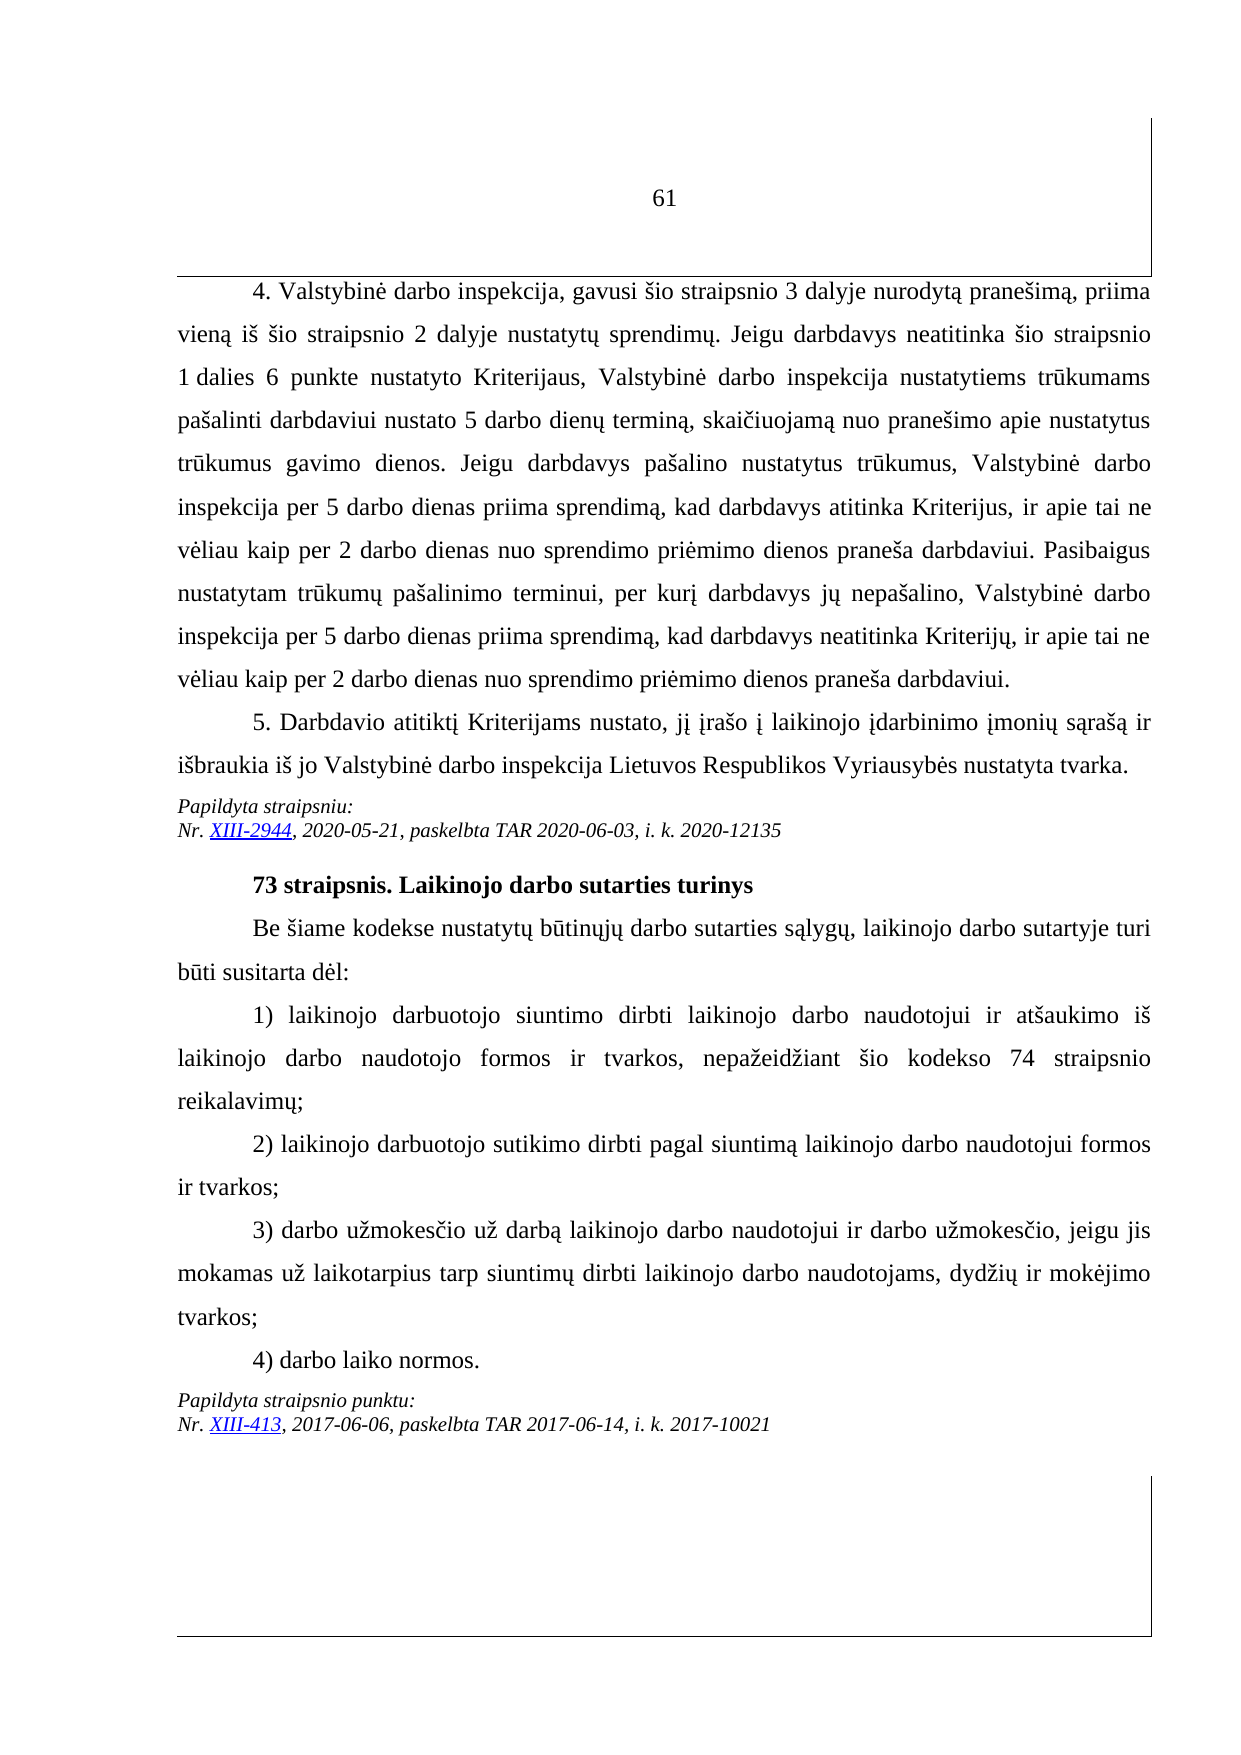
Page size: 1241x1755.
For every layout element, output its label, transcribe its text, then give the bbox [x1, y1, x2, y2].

text 5. Darbdavio atitiktį Kriterijams nustato, jį įrašo į laikinojo įdarbinimo įmonių sąrašą ir išbraukia iš jo Valstybinė darbo inspekcija Lietuvos Respublikos Vyriausybės nustatyta tvarka. [177, 707, 1152, 779]
text Nr. XIII-2944, 2020-05-21, paskelbta TAR 2020-06-03, i. k. 2020-12135 [177, 818, 1152, 842]
text 4. Valstybinė darbo inspekcija, gavusi šio straipsnio 3 dalyje nurodytą pranešimą, priima vieną iš šio straipsnio 2 dalyje nustatytų sprendimų. Jeigu darbdavys neatitinka šio straipsnio 1 dalies 6 punkte nustatyto Kriterijaus, Valstybinė darbo inspekcija nustatytiems trūkumams pašalinti darbdaviui nustato 5 darbo dienų terminą, skaičiuojamą nuo pranešimo apie nustatytus trūkumus gavimo dienos. Jeigu darbdavys pašalino nustatytus trūkumus, Valstybinė darbo inspekcija per 5 darbo dienas priima sprendimą, kad darbdavys atitinka Kriterijus, ir apie tai ne vėliau kaip per 2 darbo dienas nuo sprendimo priėmimo dienos praneša darbdaviui. Pasibaigus nustatytam trūkumų pašalinimo terminui, per kurį darbdavys jų nepašalino, Valstybinė darbo inspekcija per 5 darbo dienas priima sprendimą, kad darbdavys neatitinka Kriterijų, ir apie tai ne vėliau kaip per 2 darbo dienas nuo sprendimo priėmimo dienos praneša darbdaviui. [177, 276, 1152, 693]
text 4) darbo laiko normos. [177, 1345, 1152, 1373]
text Papildyta straipsniu: [177, 793, 1152, 818]
text Nr. XIII-413, 2017-06-06, paskelbta TAR 2017-06-14, i. k. 2017-10021 [177, 1412, 1152, 1436]
text 3) darbo užmokesčio už darbą laikinojo darbo naudotojui ir darbo užmokesčio, jeigu jis mokamas už laikotarpius tarp siuntimų dirbti laikinojo darbo naudotojams, dydžių ir mokėjimo tvarkos; [177, 1215, 1152, 1330]
text Be šiame kodekse nustatytų būtinųjų darbo sutarties sąlygų, laikinojo darbo sutartyje turi būti susitarta dėl: [177, 913, 1152, 985]
text Papildyta straipsnio punktu: [177, 1388, 1152, 1412]
text 73 straipsnis. Laikinojo darbo sutarties turinys [177, 870, 1152, 899]
text 1) laikinojo darbuotojo siuntimo dirbti laikinojo darbo naudotojui ir atšaukimo iš laikinojo darbo naudotojo formos ir tvarkos, nepažeidžiant šio kodekso 74 straipsnio reikalavimų; [177, 1000, 1152, 1115]
text 2) laikinojo darbuotojo sutikimo dirbti pagal siuntimą laikinojo darbo naudotojui formos ir tvarkos; [177, 1129, 1152, 1201]
